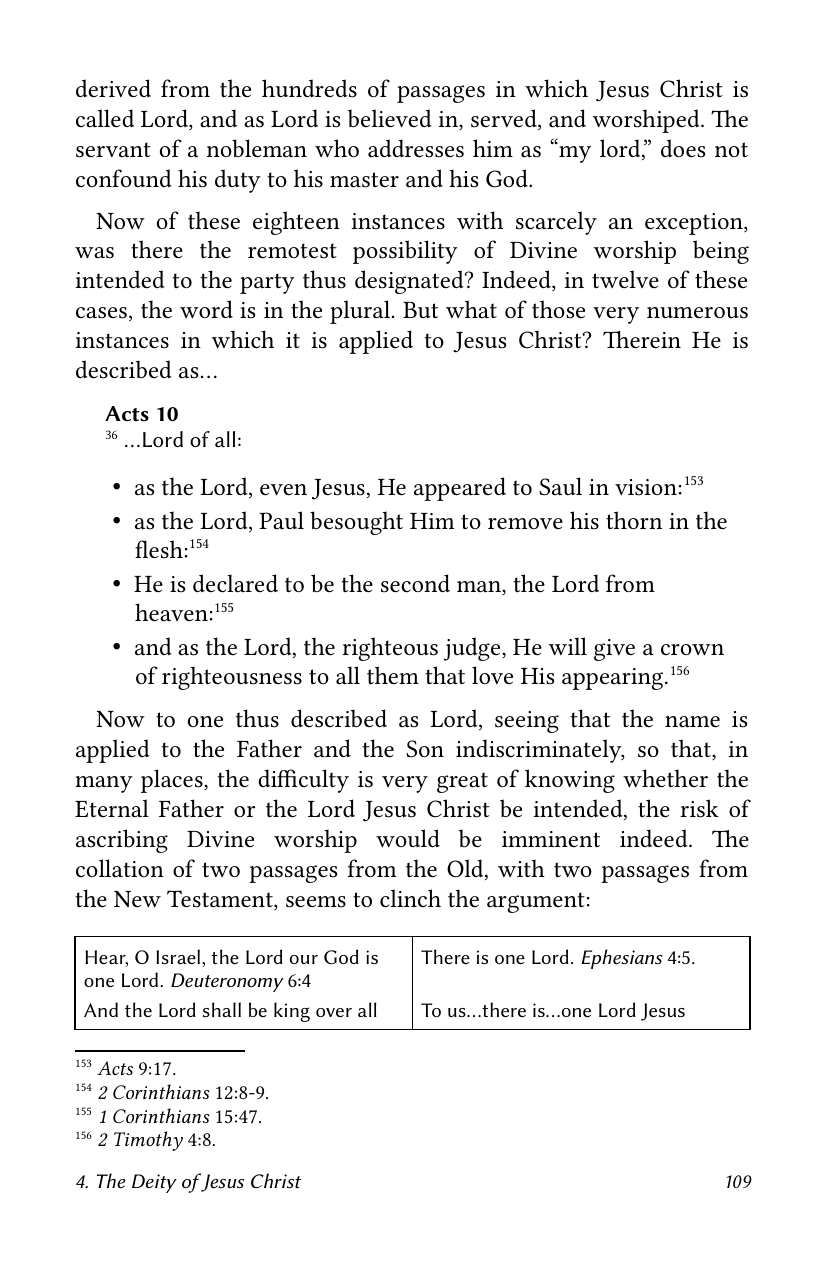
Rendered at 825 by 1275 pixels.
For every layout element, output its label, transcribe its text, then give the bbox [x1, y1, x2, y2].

list He is declared to be the second man, the Lord from heaven: [112, 570, 750, 627]
list 1 Corinthians 15:47. [75, 1104, 750, 1128]
text 36 ...Lord of all: [105, 427, 720, 453]
list 2 Corinthians 12:8-9. [75, 1081, 750, 1104]
text Now of these eighteen instances with scarcely an exception, was there the remotest possibility of Divine worship being intended to the party thus designated? Indeed, in twelve of these cases, the word is in the plural. But what of those very numerous instances in which it is applied to Jesus Christ? Therein He is described as... [75, 207, 750, 385]
text derived from the hundreds of passages in which Jesus Christ is called Lord, and as Lord is believed in, served, and worshiped. The servant of a nobleman who addresses him as “my lord,” does not confound his duty to his master and his God. [75, 75, 750, 193]
list and as the Lord, the righteous judge, He will give a crown of righteousness to all them that love His appearing. [112, 633, 750, 690]
text Acts 10 [105, 401, 750, 427]
table_header Hear, O Israel, the Lord our God is one Lord. Deuteronomy 6:4 And the Lord shall be king over all [76, 937, 412, 1028]
list Acts 9:17. [75, 1057, 750, 1081]
table_header There is one Lord. Ephesians 4:5. To us...there is...one Lord Jesus [413, 937, 749, 1028]
list as the Lord, Paul besought Him to remove his thorn in the flesh: [112, 507, 750, 564]
text Now to one thus described as Lord, seeing that the name is applied to the Father and the Son indiscriminately, so that, in many places, the difficulty is very great of knowing whether the Eternal Father or the Lord Jesus Christ be intended, the risk of ascribing Divine worship would be imminent indeed. The collation of two passages from the Old, with two passages from the New Testament, seems to clinch the argument: [75, 705, 750, 913]
list as the Lord, even Jesus, He appeared to Saul in vision: [112, 472, 750, 501]
list 2 Timothy 4:8. [75, 1128, 750, 1152]
